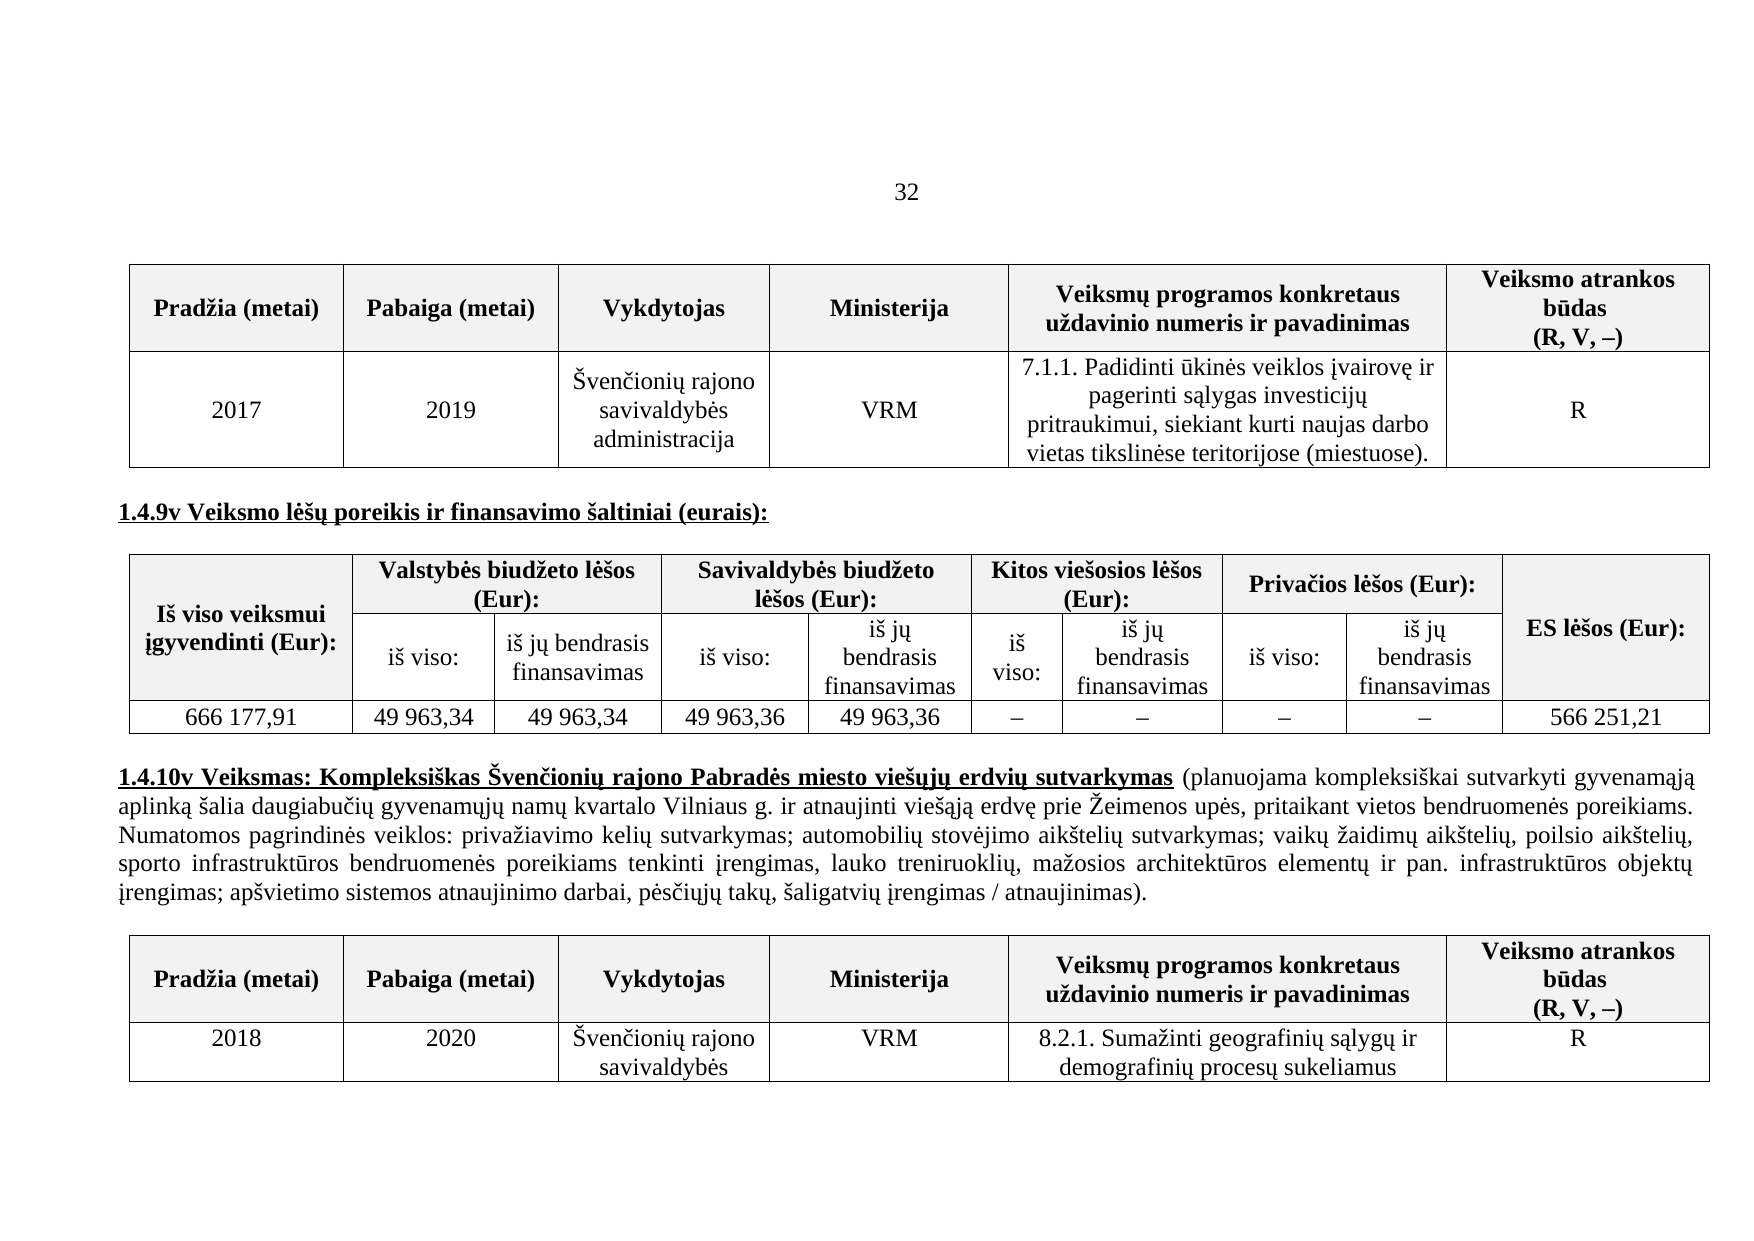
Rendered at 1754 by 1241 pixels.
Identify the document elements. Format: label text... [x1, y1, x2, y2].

table_cell – [1347, 701, 1502, 732]
table_header Valstybės biudžeto lėšos (Eur): [353, 555, 661, 613]
table_cell 666 177,91 [130, 701, 352, 732]
table_cell iš viso: [662, 614, 808, 700]
table_cell R [1447, 352, 1709, 467]
table_cell – [1223, 701, 1346, 732]
table_cell R [1447, 1023, 1709, 1081]
table_cell VRM [770, 1023, 1008, 1081]
table_cell 566 251,21 [1503, 701, 1709, 732]
table_cell iš jų bendrasis finansavimas [1063, 614, 1222, 700]
table_header Pabaiga (metai) [344, 265, 558, 351]
table_header Savivaldybės biudžeto lėšos (Eur): [662, 555, 971, 613]
text 1.4.9v Veiksmo lėšų poreikis ir finansavimo šaltiniai (eurais): [118, 497, 1695, 525]
table_header Veiksmų programos konkretaus uždavinio numeris ir pavadinimas [1009, 265, 1446, 351]
table_header Ministerija [770, 265, 1008, 351]
text 1.4.10v Veiksmas: Kompleksiškas Švenčionių rajono Pabradės miesto viešųjų erdvių sutvarkymas (planuojama kompleksiškai sutvarkyti gyvenamąją aplinką šalia daugiabučių gyvenamųjų namų kvartalo Vilniaus g. ir atnaujinti viešąją erdvę prie Žeimenos upės, pritaikant vietos bendruomenės poreikiams. Numatomos pagrindinės veiklos: privažiavimo kelių sutvarkymas; automobilių stovėjimo aikštelių sutvarkymas; vaikų žaidimų aikštelių, poilsio aikštelių, sporto infrastruktūros bendruomenės poreikiams tenkinti įrengimas, lauko treniruoklių, mažosios architektūros elementų ir pan. infrastruktūros objektų įrengimas; apšvietimo sistemos atnaujinimo darbai, pėsčiųjų takų, šaligatvių įrengimas / atnaujinimas). [118, 762, 1695, 906]
table_cell 2018 [130, 1023, 343, 1081]
table_cell Švenčionių rajono savivaldybės [559, 1023, 769, 1081]
table_cell Švenčionių rajono savivaldybės administracija [559, 352, 769, 467]
table_cell 2017 [130, 352, 343, 467]
table_header Veiksmo atrankos būdas (R, V, –) [1447, 936, 1709, 1022]
table_header Privačios lėšos (Eur): [1223, 555, 1502, 613]
table_header Pradžia (metai) [130, 265, 343, 351]
table_cell 7.1.1. Padidinti ūkinės veiklos įvairovę ir pagerinti sąlygas investicijų pritraukimui, siekiant kurti naujas darbo vietas tikslinėse teritorijose (miestuose). [1009, 352, 1446, 467]
table_cell – [1063, 701, 1222, 732]
table_cell 8.2.1. Sumažinti geografinių sąlygų ir demografinių procesų sukeliamus [1009, 1023, 1446, 1081]
table_cell 49 963,34 [353, 701, 494, 732]
table_header Ministerija [770, 936, 1008, 1022]
table_cell iš jų bendrasis finansavimas [809, 614, 971, 700]
table_cell iš viso: [972, 614, 1062, 700]
table_cell 49 963,36 [809, 701, 971, 732]
table_cell 49 963,34 [495, 701, 661, 732]
table_cell iš viso: [1223, 614, 1346, 700]
table_cell VRM [770, 352, 1008, 467]
table_cell 2019 [344, 352, 558, 467]
table_cell 49 963,36 [662, 701, 808, 732]
table_header Veiksmų programos konkretaus uždavinio numeris ir pavadinimas [1009, 936, 1446, 1022]
table_cell iš jų bendrasis finansavimas [495, 614, 661, 700]
table_header Pradžia (metai) [130, 936, 343, 1022]
table_header Iš viso veiksmui įgyvendinti (Eur): [130, 555, 352, 700]
table_header Kitos viešosios lėšos (Eur): [972, 555, 1222, 613]
table_cell iš jų bendrasis finansavimas [1347, 614, 1502, 700]
table_header ES lėšos (Eur): [1503, 555, 1709, 700]
table_header Vykdytojas [559, 265, 769, 351]
table_header Veiksmo atrankos būdas (R, V, –) [1447, 265, 1709, 351]
table_cell 2020 [344, 1023, 558, 1081]
table_header Pabaiga (metai) [344, 936, 558, 1022]
table_cell iš viso: [353, 614, 494, 700]
table_header Vykdytojas [559, 936, 769, 1022]
table_cell – [972, 701, 1062, 732]
